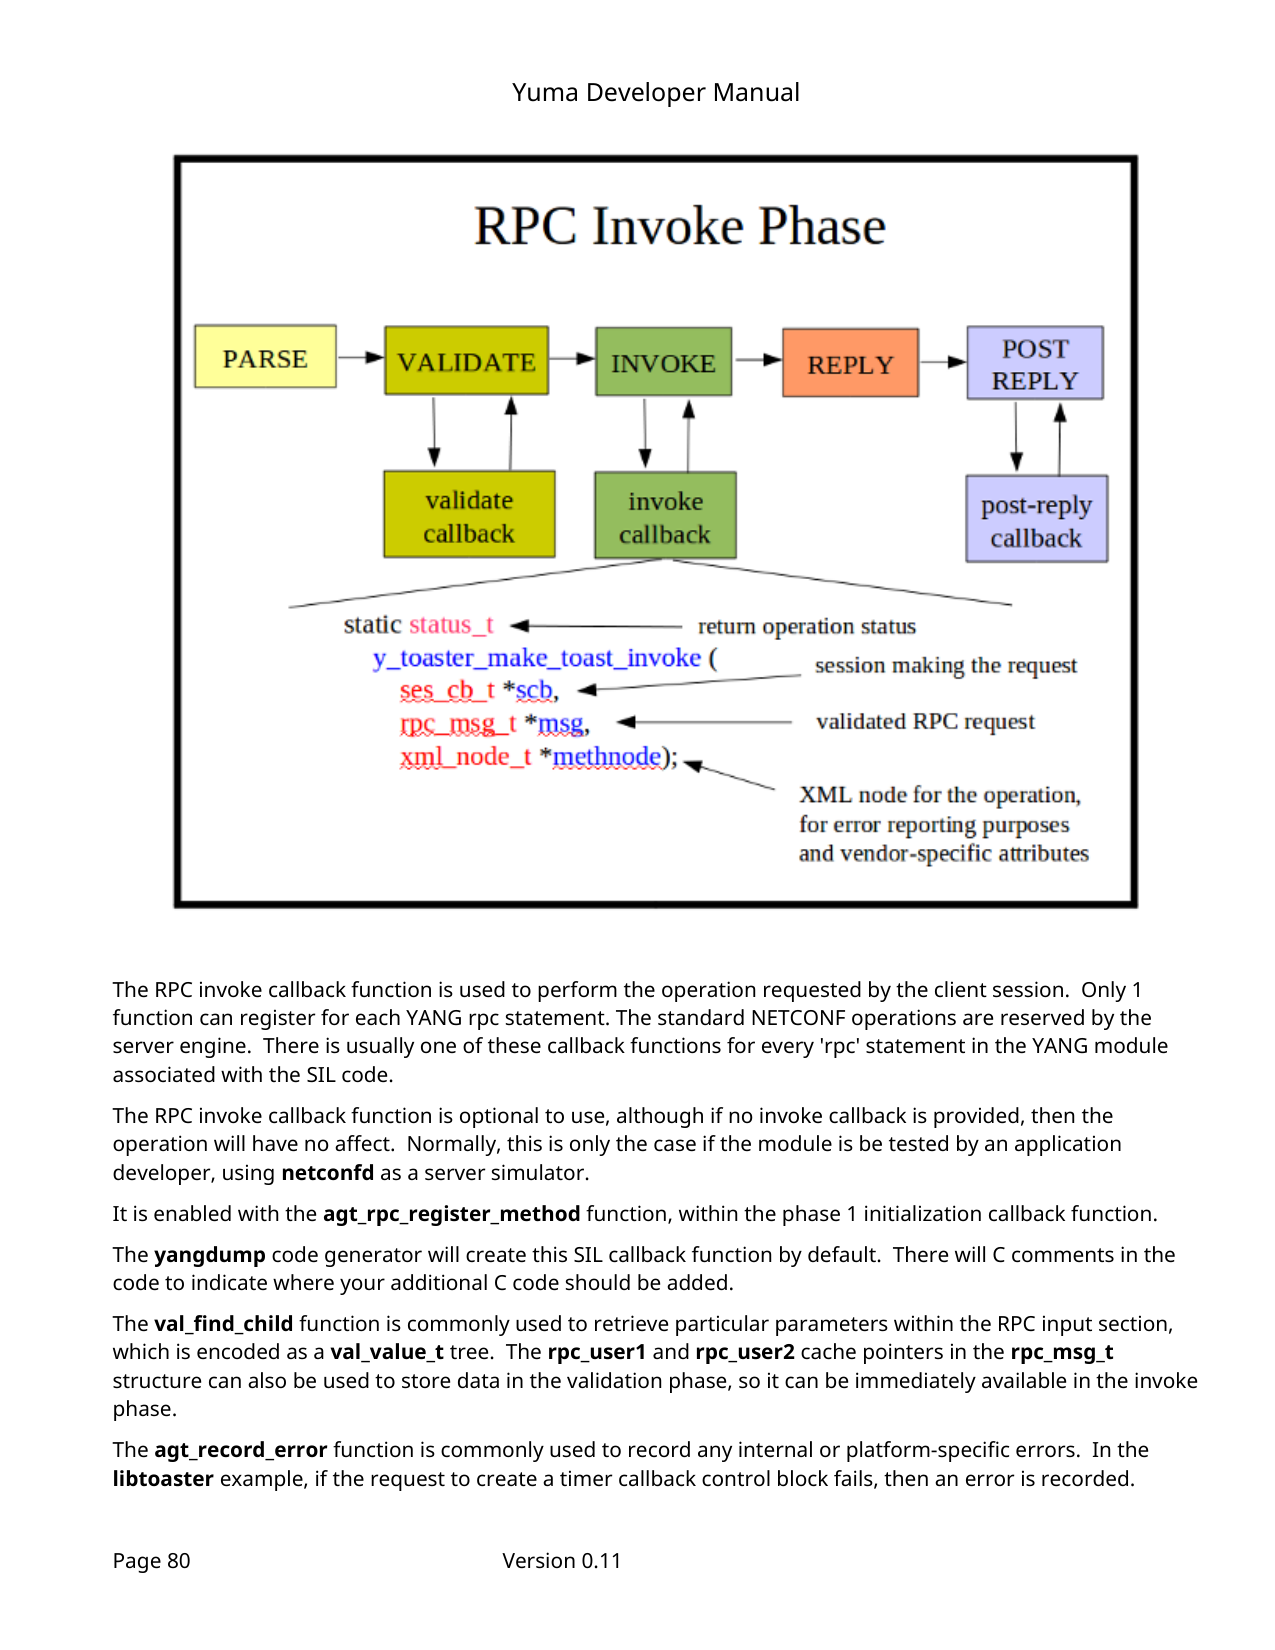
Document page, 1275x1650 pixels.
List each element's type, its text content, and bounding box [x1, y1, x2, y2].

text The RPC invoke callback function is optional to use, although if no invoke callback is provided, then the operation will have no affect. Normally, this is only the case if the module is be tested by an application developer, using netconfd as a server simulator. [112, 1101, 1200, 1186]
text The agt_record_error function is commonly used to record any internal or platform-specific errors. In the libtoaster example, if the request to create a timer callback control block fails, then an error is recorded. [112, 1435, 1200, 1492]
text It is enabled with the agt_rpc_register_method function, within the phase 1 initialization callback function. [112, 1199, 1200, 1227]
text The yangdump code generator will create this SIL callback function by default. There will C comments in the code to indicate where your additional C code should be added. [112, 1240, 1200, 1297]
text The RPC invoke callback function is used to perform the operation requested by the client session. Only 1 function can register for each YANG rpc statement. The standard NETCONF operations are reserved by the server engine. There is usually one of these callback functions for every 'rpc' statement in the YANG module associated with the SIL code. [112, 975, 1200, 1088]
text The val_find_child function is commonly used to retrieve particular parameters within the RPC input section, which is encoded as a val_value_t tree. The rpc_user1 and rpc_user2 cache pointers in the rpc_msg_t structure can also be used to store data in the validation phase, so it can be immediately available in the invoke phase. [112, 1309, 1200, 1423]
picture [148, 138, 1164, 934]
